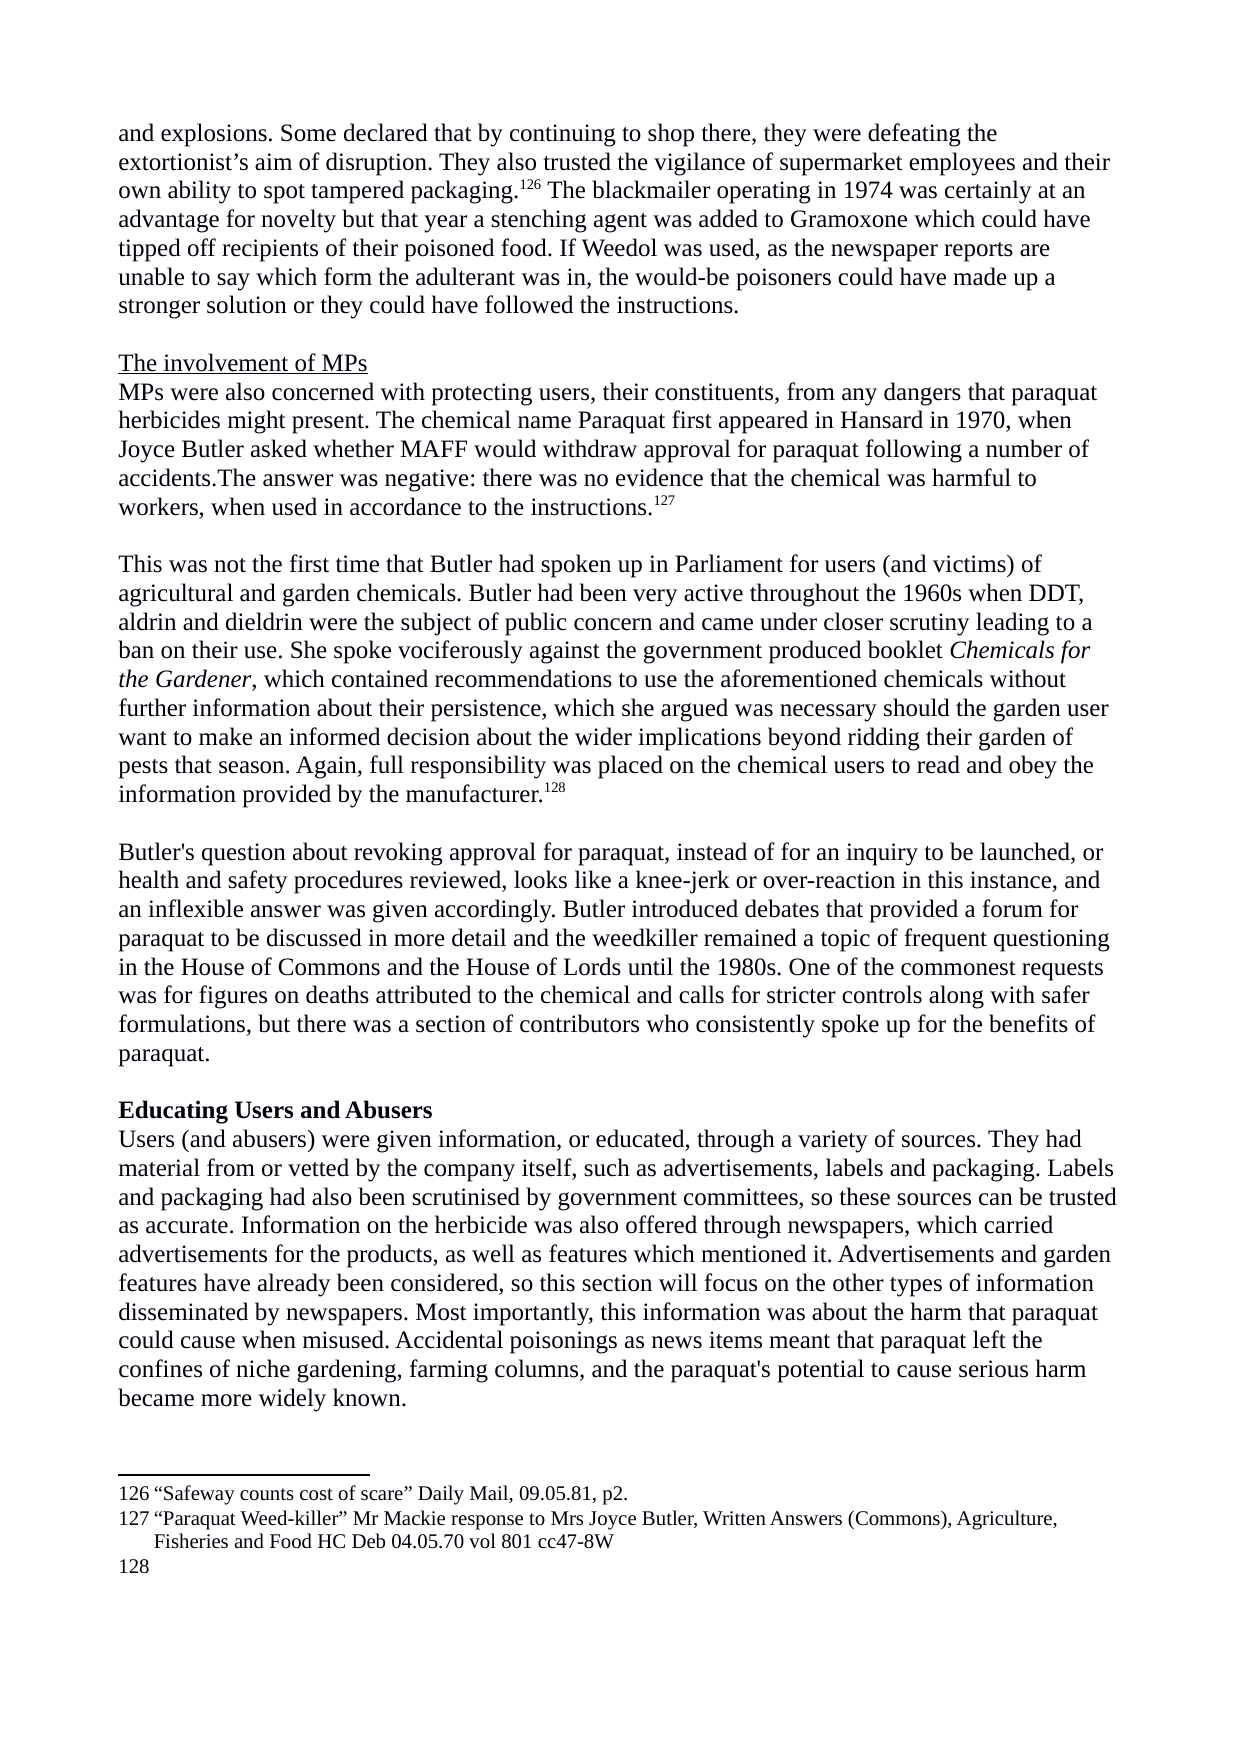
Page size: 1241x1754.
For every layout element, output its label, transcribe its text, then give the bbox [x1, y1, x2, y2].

text “Paraquat Weed-killer” Mr Mackie response to Mrs Joyce Butler, Written Answers (Commons), Agriculture, Fisheries and Food HC Deb 04.05.70 vol 801 cc47-8W [118, 1505, 1122, 1553]
text Educating Users and Abusers [118, 1096, 1122, 1124]
text Users (and abusers) were given information, or educated, through a variety of sources. They had material from or vetted by the company itself, such as advertisements, labels and packaging. Labels and packaging had also been scrutinised by government committees, so these sources can be trusted as accurate. Information on the herbicide was also offered through newspapers, which carried advertisements for the products, as well as features which mentioned it. Advertisements and garden features have already been considered, so this section will focus on the other types of information disseminated by newspapers. Most importantly, this information was about the harm that paraquat could cause when misused. Accidental poisonings as news items meant that paraquat left the confines of niche gardening, farming columns, and the paraquat's potential to cause serious harm became more widely known. [118, 1124, 1122, 1412]
text and explosions. Some declared that by continuing to shop there, they were defeating the extortionist’s aim of disruption. They also trusted the vigilance of supermarket employees and their own ability to spot tampered packaging. The blackmailer operating in 1974 was certainly at an advantage for novelty but that year a stenching agent was added to Gramoxone which could have tipped off recipients of their poisoned food. If Weedol was used, as the newspaper reports are unable to say which form the adulterant was in, the would-be poisoners could have made up a stronger solution or they could have followed the instructions. [118, 118, 1122, 319]
text MPs were also concerned with protecting users, their constituents, from any dangers that paraquat herbicides might present. The chemical name Paraquat first appeared in Hansard in 1970, when Joyce Butler asked whether MAFF would withdraw approval for paraquat following a number of accidents.The answer was negative: there was no evidence that the chemical was harmful to workers, when used in accordance to the instructions. [118, 377, 1122, 521]
text “Safeway counts cost of scare” Daily Mail, 09.05.81, p2. [118, 1481, 1122, 1505]
text The involvement of MPs [118, 348, 1122, 377]
text Butler's question about revoking approval for paraquat, instead of for an inquiry to be launched, or health and safety procedures reviewed, looks like a knee-jerk or over-reaction in this instance, and an inflexible answer was given accordingly. Butler introduced debates that provided a forum for paraquat to be discussed in more detail and the weedkiller remained a topic of frequent questioning in the House of Commons and the House of Lords until the 1980s. One of the commonest requests was for figures on deaths attributed to the chemical and calls for stricter controls along with safer formulations, but there was a section of contributors who consistently spoke up for the benefits of paraquat. [118, 837, 1122, 1067]
text This was not the first time that Butler had spoken up in Parliament for users (and victims) of agricultural and garden chemicals. Butler had been very active throughout the 1960s when DDT, aldrin and dieldrin were the subject of public concern and came under closer scrutiny leading to a ban on their use. She spoke vociferously against the government produced booklet Chemicals for the Gardener, which contained recommendations to use the aforementioned chemicals without further information about their persistence, which she argued was necessary should the garden user want to make an informed decision about the wider implications beyond ridding their garden of pests that season. Again, full responsibility was placed on the chemical users to read and obey the information provided by the manufacturer. [118, 549, 1122, 808]
